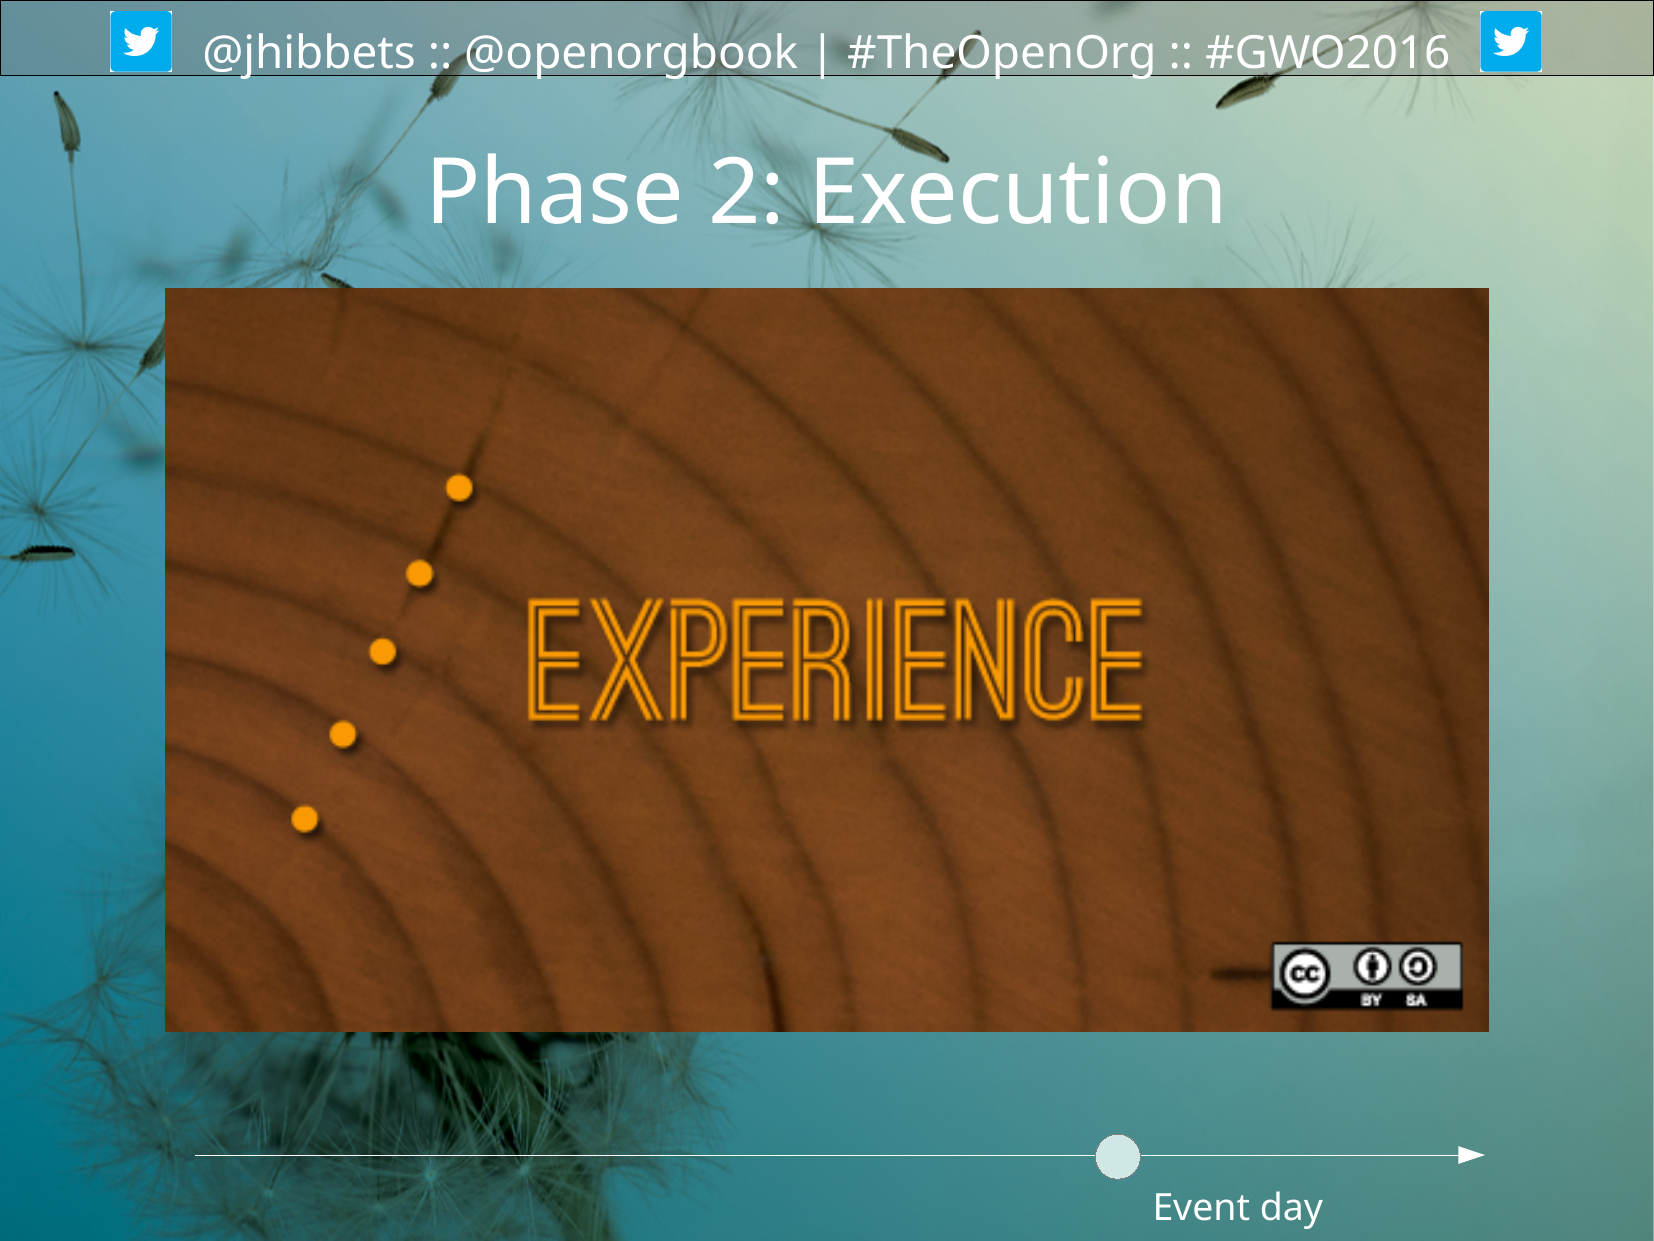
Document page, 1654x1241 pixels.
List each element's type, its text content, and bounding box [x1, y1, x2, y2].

text_box Event day [1137, 1173, 1341, 1226]
title Phase 2: Execution [82, 84, 1571, 292]
picture [125, 28, 157, 55]
picture [1495, 28, 1527, 55]
picture [0, 76, 1654, 1241]
text_box [1095, 1134, 1141, 1180]
